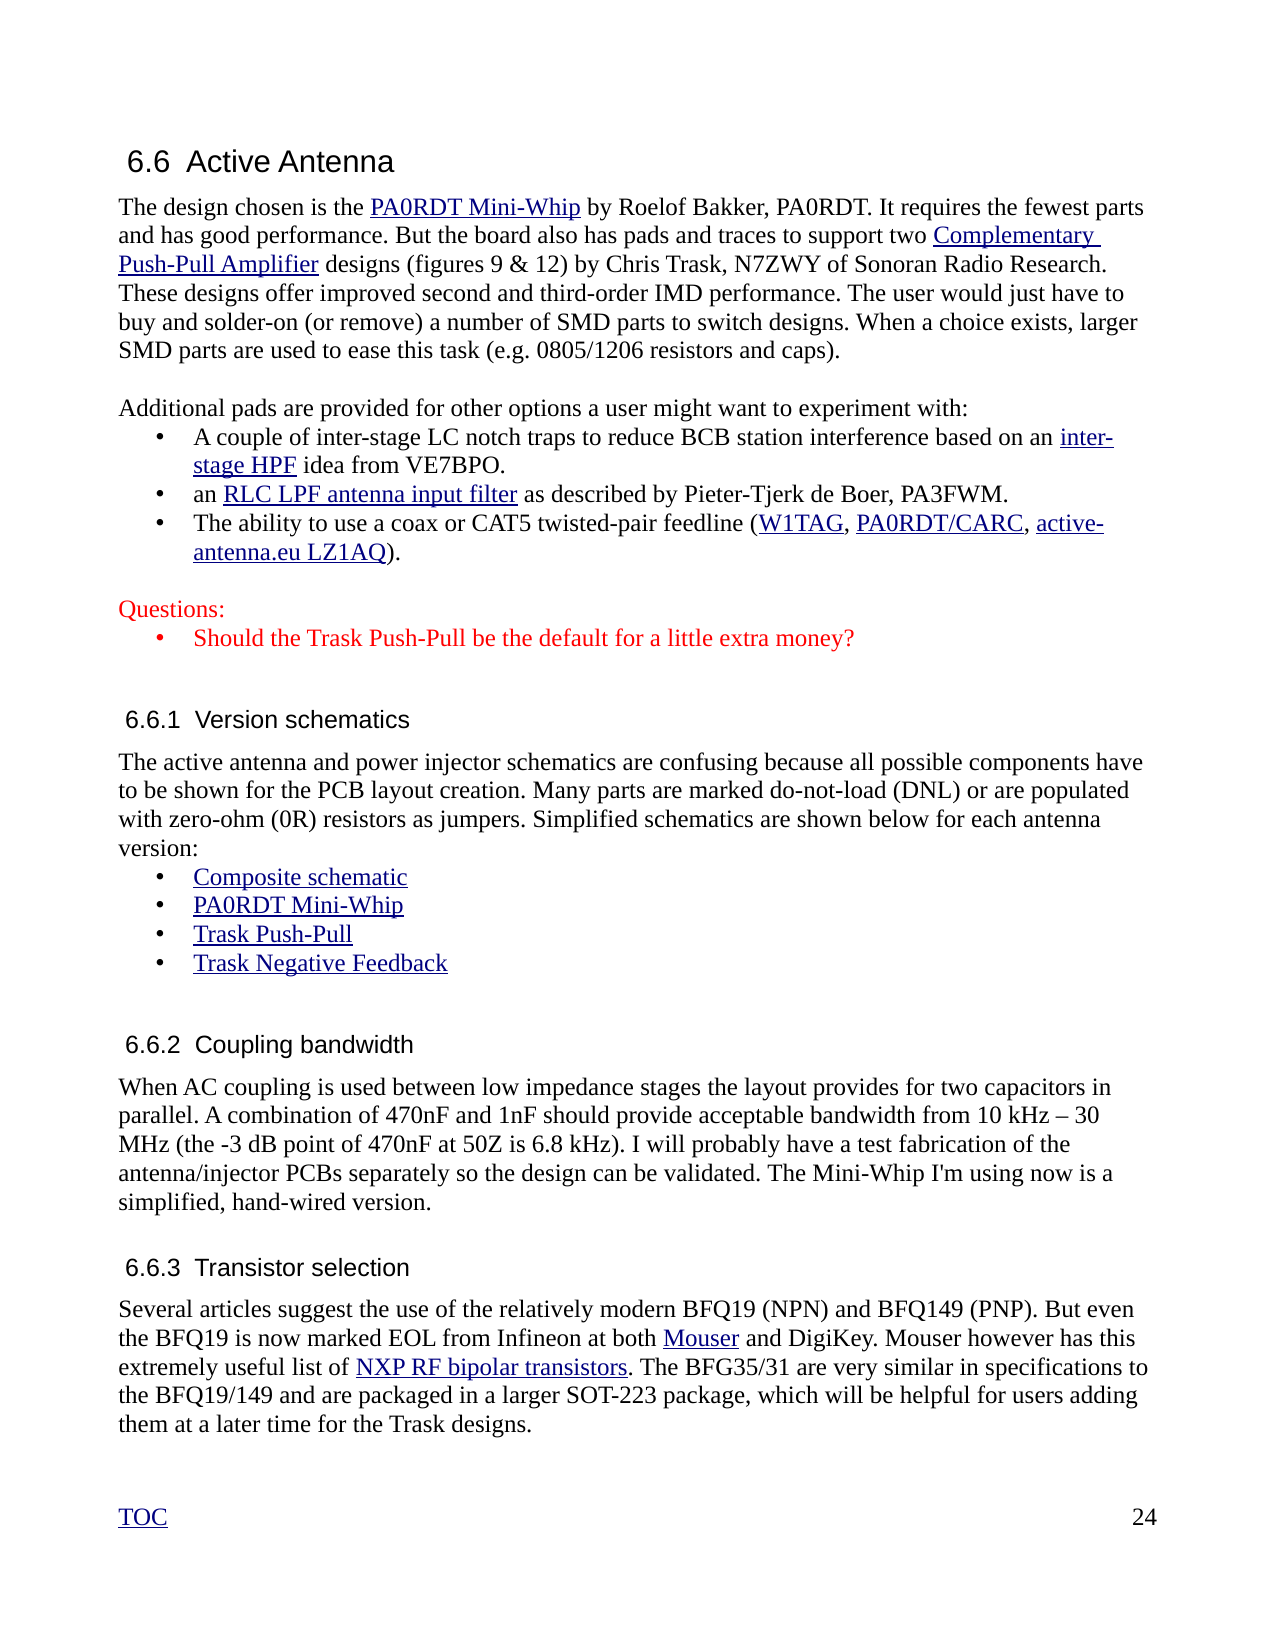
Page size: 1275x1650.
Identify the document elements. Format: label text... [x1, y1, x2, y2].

list A couple of inter-stage LC notch traps to reduce BCB station interference based on an inter-stage HPF idea from VE7BPO. [156, 422, 1157, 479]
subtitle Transistor selection [118, 1253, 1157, 1282]
subtitle Version schematics [118, 705, 1157, 734]
text Questions: [118, 594, 1157, 623]
list Composite schematic [156, 862, 1157, 890]
subtitle Coupling bandwidth [118, 1030, 1157, 1059]
text Additional pads are provided for other options a user might want to experiment with: [118, 393, 1157, 422]
list PA0RDT Mini-Whip [156, 890, 1157, 919]
list Trask Negative Feedback [156, 948, 1157, 977]
subtitle Active Antenna [118, 143, 1157, 179]
text The active antenna and power injector schematics are confusing because all possible components have to be shown for the PCB layout creation. Many parts are marked do-not-load (DNL) or are populated with zero-ohm (0R) resistors as jumpers. Simplified schematics are shown below for each antenna version: [118, 747, 1157, 862]
list The ability to use a coax or CAT5 twisted-pair feedline (W1TAG, PA0RDT/CARC, active-antenna.eu LZ1AQ). [156, 508, 1157, 565]
list Should the Trask Push-Pull be the default for a little extra money? [156, 623, 1157, 652]
list Trask Push-Pull [156, 919, 1157, 948]
text When AC coupling is used between low impedance stages the layout provides for two capacitors in parallel. A combination of 470nF and 1nF should provide acceptable bandwidth from 10 kHz – 30 MHz (the -3 dB point of 470nF at 50Z is 6.8 kHz). I will probably have a test fabrication of the antenna/injector PCBs separately so the design can be validated. The Mini-Whip I'm using now is a simplified, hand-wired version. [118, 1072, 1157, 1215]
text Several articles suggest the use of the relatively modern BFQ19 (NPN) and BFQ149 (PNP). But even the BFQ19 is now marked EOL from Infineon at both Mouser and DigiKey. Mouser however has this extremely useful list of NXP RF bipolar transistors. The BFG35/31 are very similar in specifications to the BFQ19/149 and are packaged in a larger SOT-223 package, which will be helpful for users adding them at a later time for the Trask designs. [118, 1294, 1157, 1438]
list an RLC LPF antenna input filter as described by Pieter-Tjerk de Boer, PA3FWM. [156, 479, 1157, 508]
text The design chosen is the PA0RDT Mini-Whip by Roelof Bakker, PA0RDT. It requires the fewest parts and has good performance. But the board also has pads and traces to support two Complementary Push-Pull Amplifier designs (figures 9 & 12) by Chris Trask, N7ZWY of Sonoran Radio Research. These designs offer improved second and third-order IMD performance. The user would just have to buy and solder-on (or remove) a number of SMD parts to switch designs. When a choice exists, larger SMD parts are used to ease this task (e.g. 0805/1206 resistors and caps). [118, 192, 1157, 364]
